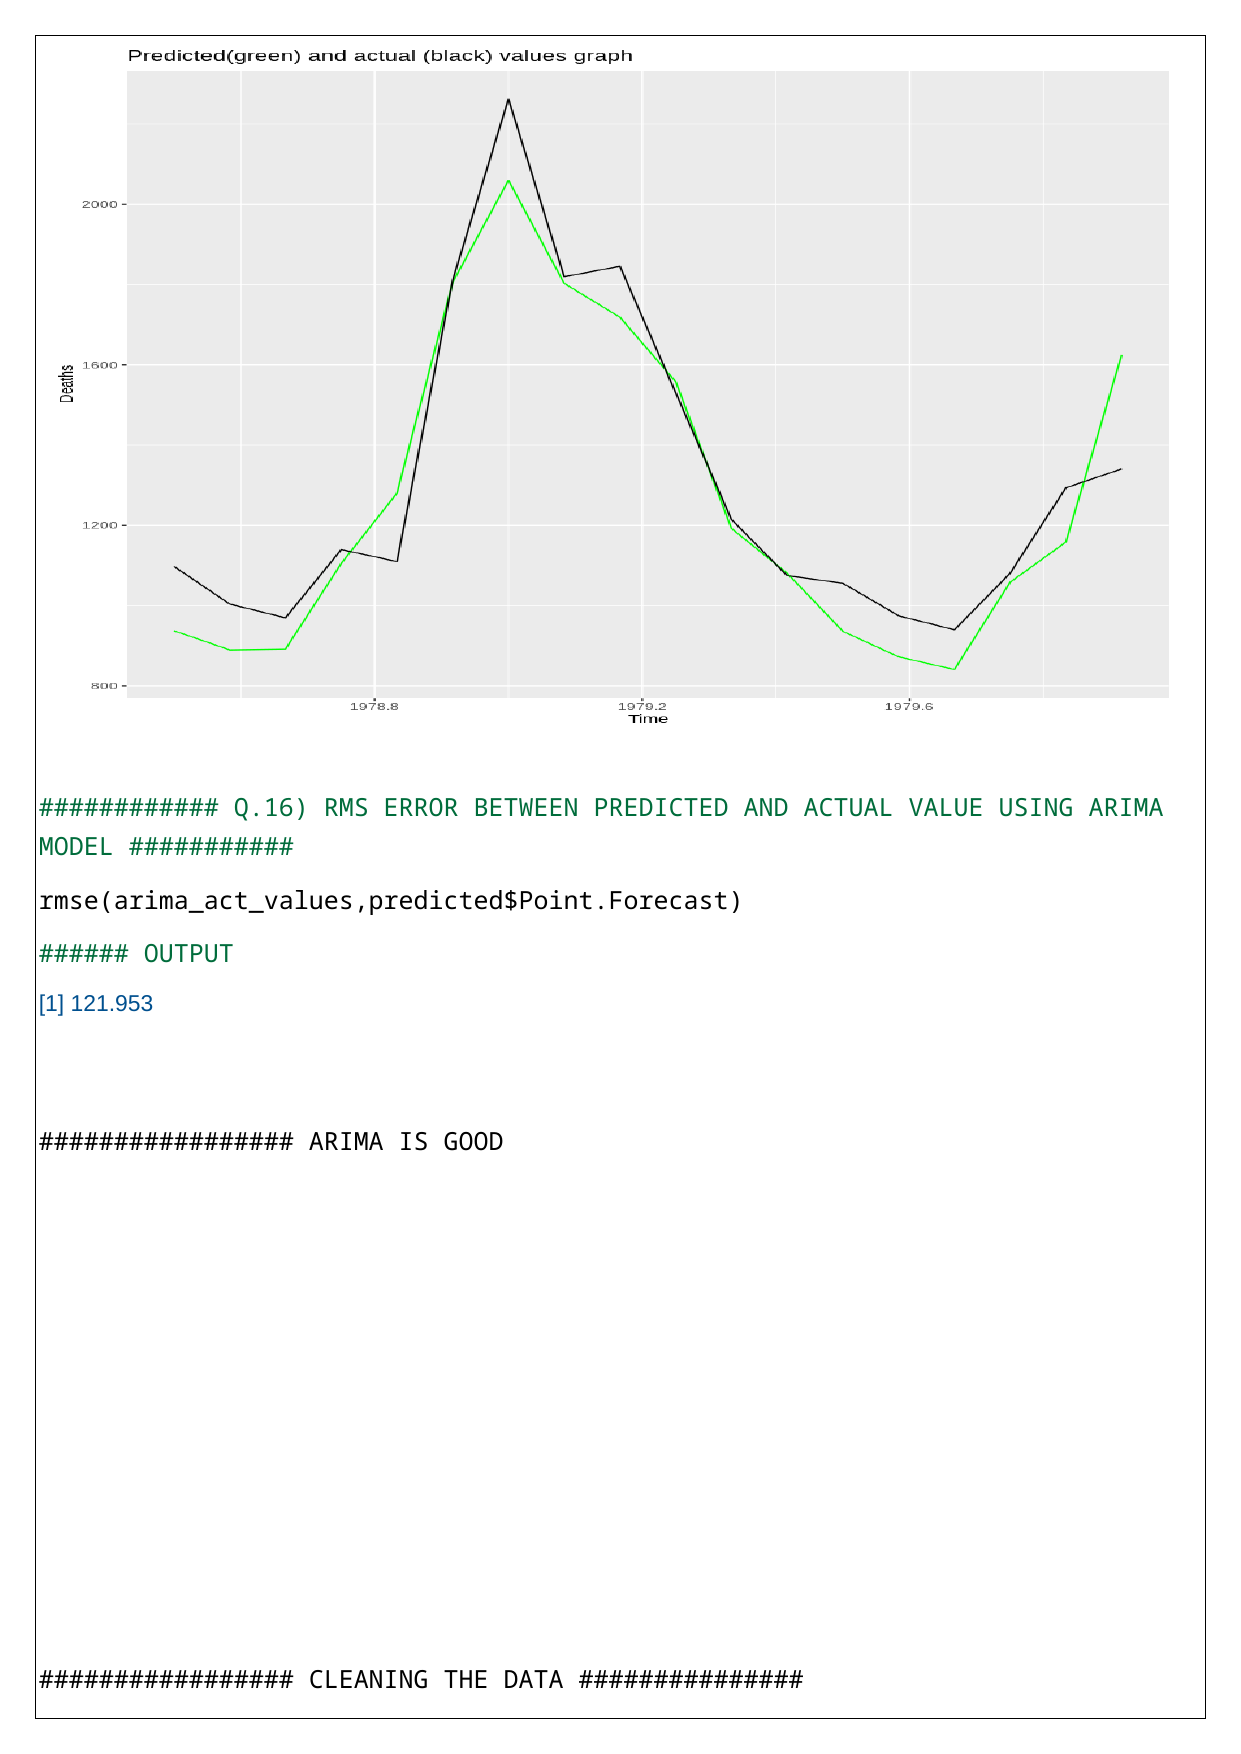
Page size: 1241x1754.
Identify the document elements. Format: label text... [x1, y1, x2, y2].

picture [51, 45, 1179, 731]
text [1] 121.953 [38, 990, 1202, 1016]
text ################# CLEANING THE DATA ############### [38, 1661, 1202, 1695]
text rmse(arima_act_values,predicted$Point.Forecast) [38, 882, 1202, 916]
text ###### OUTPUT [38, 936, 1202, 970]
text ################# ARIMA IS GOOD [38, 1124, 1202, 1158]
text ############ Q.16) RMS ERROR BETWEEN PREDICTED AND ACTUAL VALUE USING ARIMA MODEL ########### [38, 789, 1202, 863]
